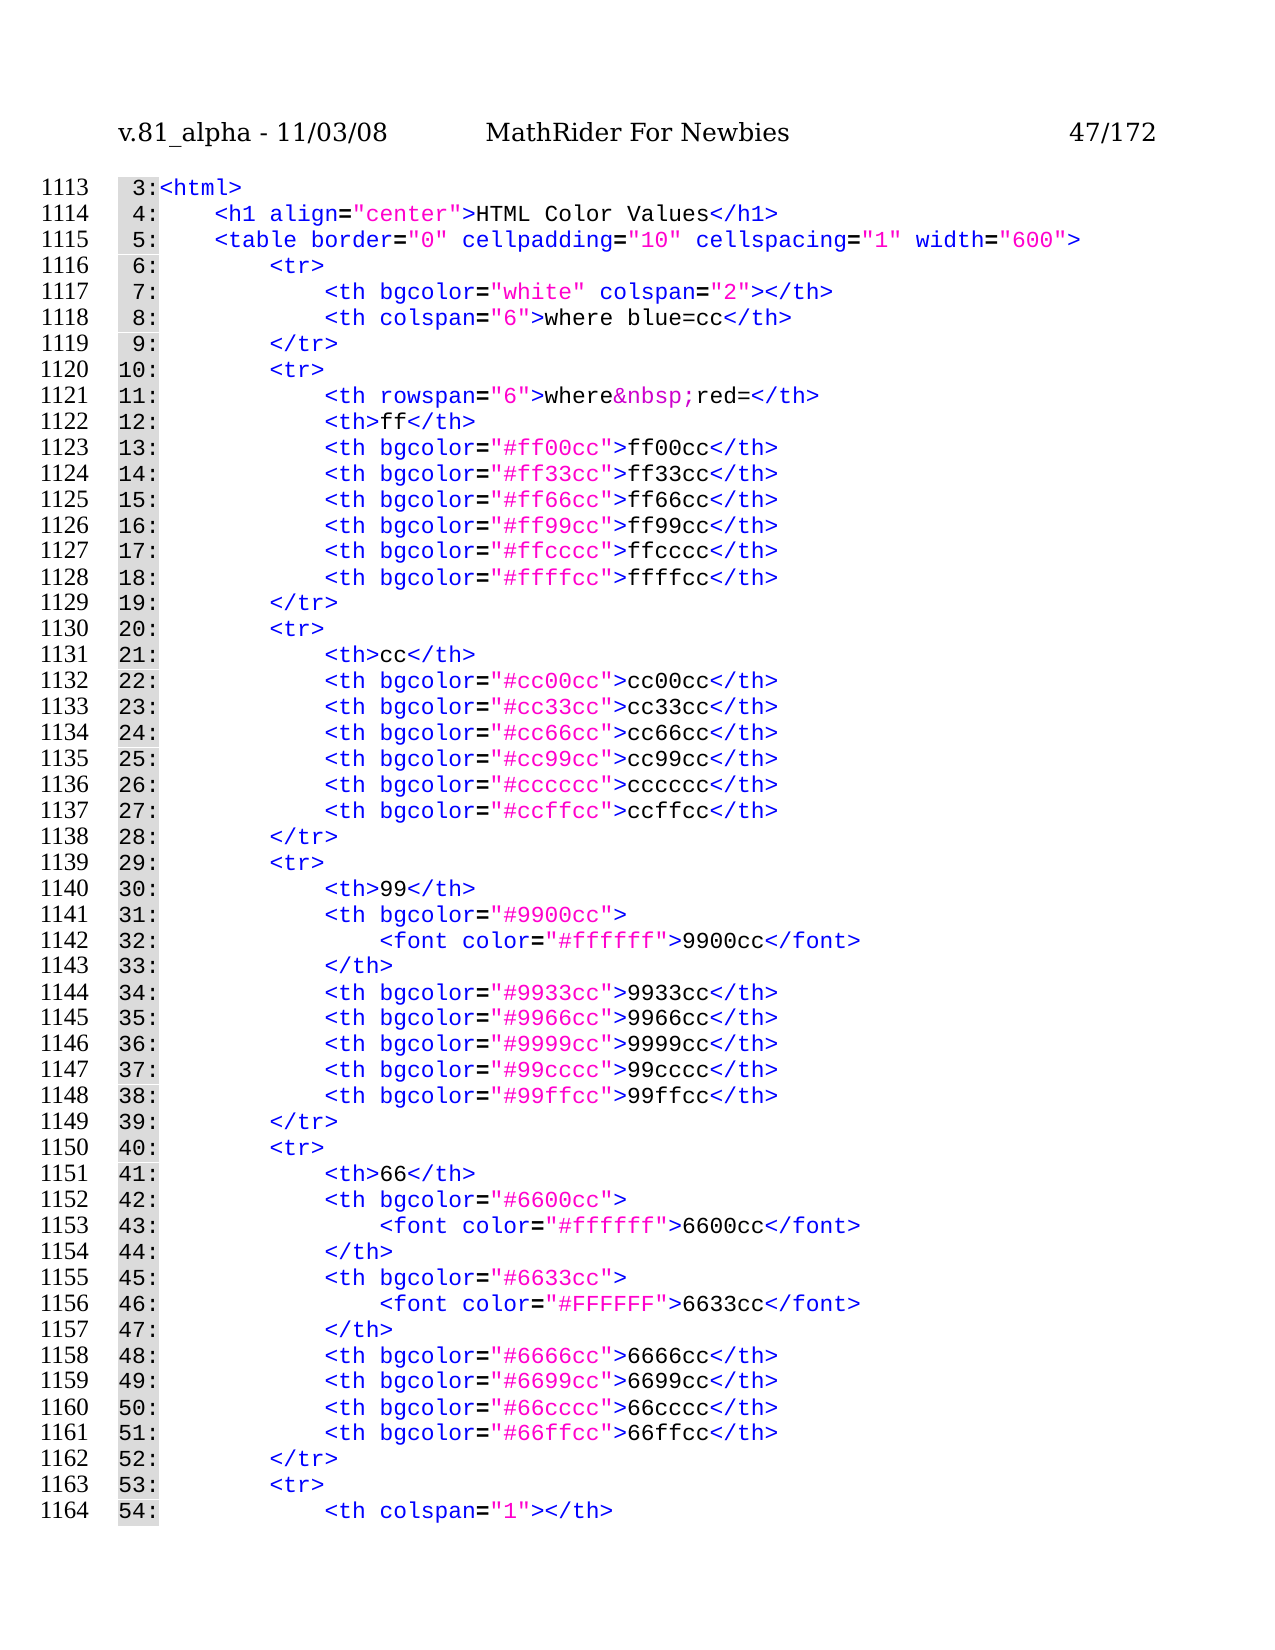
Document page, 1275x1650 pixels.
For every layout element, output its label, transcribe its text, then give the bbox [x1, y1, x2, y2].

text 41: <th>66</th> [118, 1162, 1157, 1188]
text 7: <th bgcolor="white" colspan="2"></th> [118, 281, 1157, 306]
text 14: <th bgcolor="#ff33cc">ff33cc</th> [118, 462, 1157, 488]
text 5: <table border="0" cellpadding="10" cellspacing="1" width="600"> [118, 229, 1157, 254]
text 3:<html> [118, 177, 1157, 203]
text 11: <th rowspan="6">where&nbsp;red=</th> [118, 384, 1157, 410]
text 34: <th bgcolor="#9933cc">9933cc</th> [118, 981, 1157, 1007]
text 29: <tr> [118, 851, 1157, 877]
text 24: <th bgcolor="#cc66cc">cc66cc</th> [118, 721, 1157, 747]
text 30: <th>99</th> [118, 877, 1157, 903]
text 4: <h1 align="center">HTML Color Values</h1> [118, 203, 1157, 229]
text 28: </tr> [118, 825, 1157, 851]
text 22: <th bgcolor="#cc00cc">cc00cc</th> [118, 669, 1157, 696]
text 6: <tr> [118, 254, 1157, 281]
text 16: <th bgcolor="#ff99cc">ff99cc</th> [118, 514, 1157, 540]
text 15: <th bgcolor="#ff66cc">ff66cc</th> [118, 488, 1157, 514]
text 25: <th bgcolor="#cc99cc">cc99cc</th> [118, 747, 1157, 773]
text 12: <th>ff</th> [118, 410, 1157, 436]
text 52: </tr> [118, 1448, 1157, 1474]
text 36: <th bgcolor="#9999cc">9999cc</th> [118, 1033, 1157, 1059]
text 21: <th>cc</th> [118, 644, 1157, 669]
text 54: <th colspan="1"></th> [118, 1499, 1157, 1526]
text 27: <th bgcolor="#ccffcc">ccffcc</th> [118, 799, 1157, 825]
text 9: </tr> [118, 332, 1157, 358]
text 35: <th bgcolor="#9966cc">9966cc</th> [118, 1007, 1157, 1033]
text 37: <th bgcolor="#99cccc">99cccc</th> [118, 1059, 1157, 1084]
text 51: <th bgcolor="#66ffcc">66ffcc</th> [118, 1422, 1157, 1448]
text 42: <th bgcolor="#6600cc"> [118, 1188, 1157, 1214]
text 31: <th bgcolor="#9900cc"> [118, 903, 1157, 929]
text 17: <th bgcolor="#ffcccc">ffcccc</th> [118, 540, 1157, 566]
text 38: <th bgcolor="#99ffcc">99ffcc</th> [118, 1084, 1157, 1111]
text 13: <th bgcolor="#ff00cc">ff00cc</th> [118, 436, 1157, 462]
text 8: <th colspan="6">where blue=cc</th> [118, 306, 1157, 332]
text 48: <th bgcolor="#6666cc">6666cc</th> [118, 1344, 1157, 1370]
text 23: <th bgcolor="#cc33cc">cc33cc</th> [118, 696, 1157, 721]
text 46: <font color="#FFFFFF">6633cc</font> [118, 1292, 1157, 1318]
text 19: </tr> [118, 592, 1157, 618]
text 26: <th bgcolor="#cccccc">cccccc</th> [118, 773, 1157, 799]
text 45: <th bgcolor="#6633cc"> [118, 1266, 1157, 1292]
text 43: <font color="#ffffff">6600cc</font> [118, 1214, 1157, 1240]
text 49: <th bgcolor="#6699cc">6699cc</th> [118, 1370, 1157, 1396]
text 50: <th bgcolor="#66cccc">66cccc</th> [118, 1396, 1157, 1422]
text 32: <font color="#ffffff">9900cc</font> [118, 929, 1157, 955]
text 18: <th bgcolor="#ffffcc">ffffcc</th> [118, 566, 1157, 592]
text 53: <tr> [118, 1474, 1157, 1499]
text 40: <tr> [118, 1136, 1157, 1162]
text 10: <tr> [118, 358, 1157, 384]
text 33: </th> [118, 955, 1157, 981]
text 39: </tr> [118, 1111, 1157, 1136]
text 47: </th> [118, 1318, 1157, 1344]
text 44: </th> [118, 1240, 1157, 1266]
text 20: <tr> [118, 618, 1157, 644]
